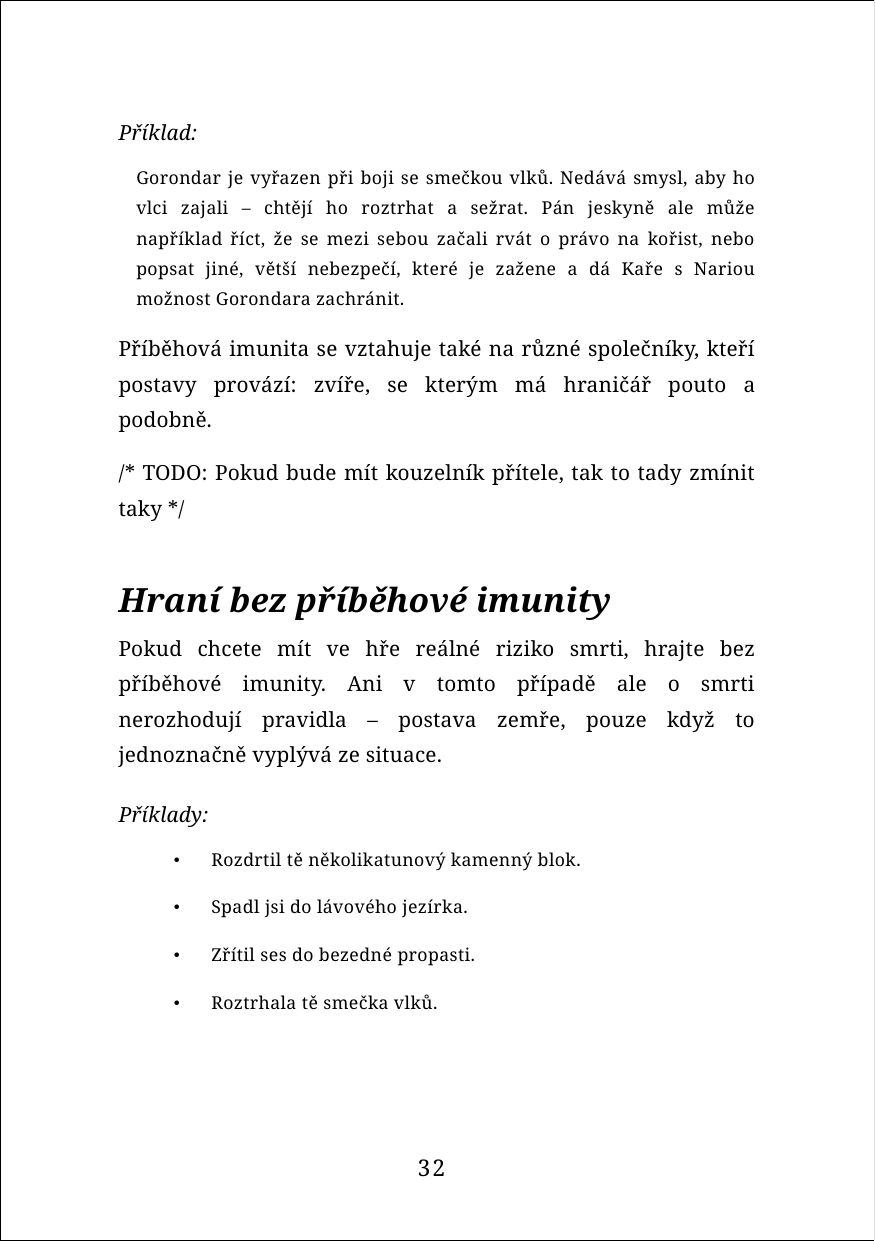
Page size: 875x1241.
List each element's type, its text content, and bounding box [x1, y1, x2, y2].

text Gorondar je vyřazen při boji se smečkou vlků. Nedává smysl, aby ho vlci zajali – chtějí ho roztrhat a sežrat. Pán jeskyně ale může například říct, že se mezi sebou začali rvát o právo na kořist, nebo popsat jiné, větší nebezpečí, které je zažene a dá Kaře s Nariou možnost Gorondara zachránit. [136, 166, 756, 311]
text Pokud chcete mít ve hře reálné riziko smrti, hrajte bez příběhové imunity. Ani v tomto případě ale o smrti nerozhodují pravidla – postava zemře, pouze když to jednoznačně vyplývá ze situace. [118, 634, 756, 769]
subtitle Hraní bez příběhové imunity [118, 577, 756, 622]
list Zřítil ses do bezedné propasti. [173, 943, 756, 967]
text Příběhová imunita se vztahuje také na různé společníky, kteří postavy provází: zvíře, se kterým má hraničář pouto a podobně. [118, 334, 756, 434]
text Příklad: [118, 118, 756, 147]
list Roztrhala tě smečka vlků. [173, 991, 756, 1015]
text /* TODO: Pokud bude mít kouzelník přítele, tak to tady zmínit taky */ [118, 458, 756, 522]
list Spadl jsi do lávového jezírka. [173, 895, 756, 919]
list Rozdrtil tě několikatunový kamenný blok. [173, 847, 756, 871]
text Příklady: [118, 800, 756, 828]
